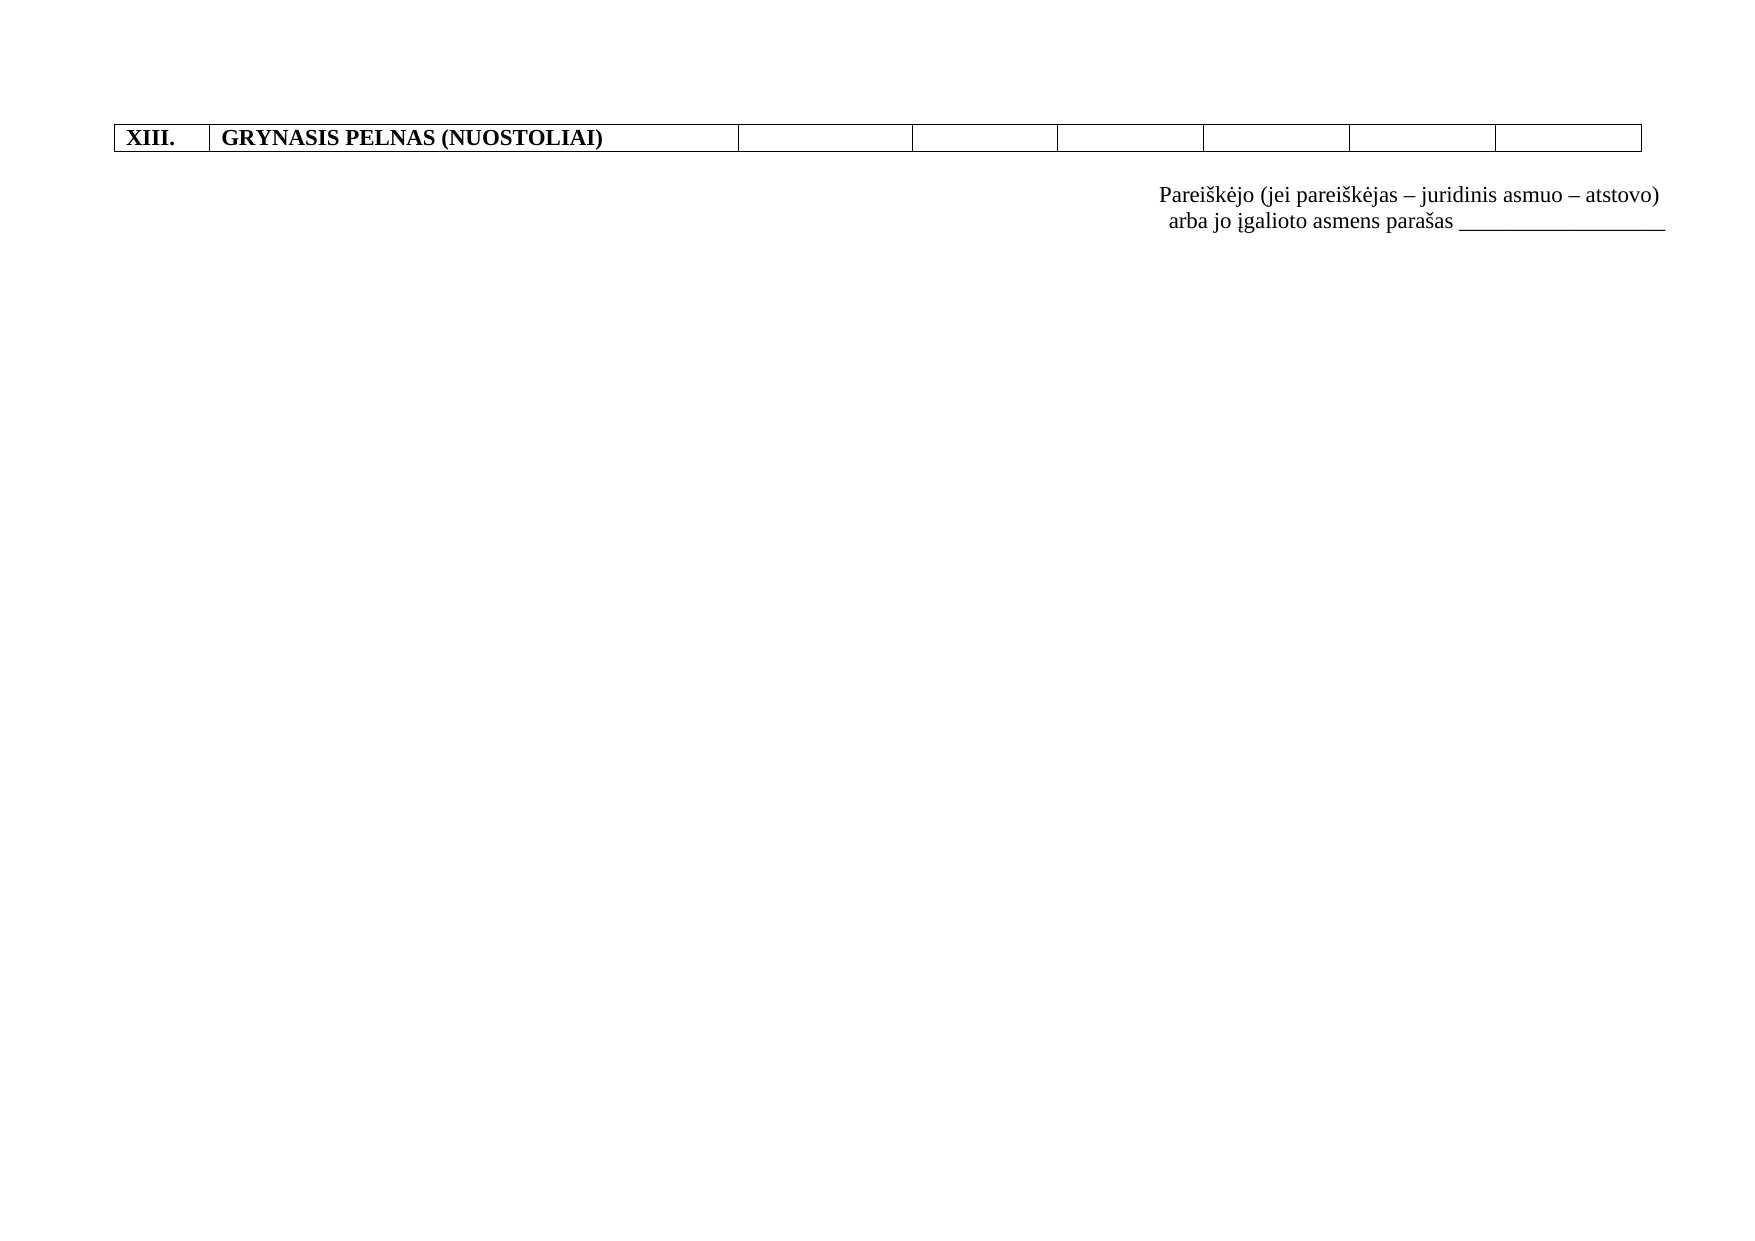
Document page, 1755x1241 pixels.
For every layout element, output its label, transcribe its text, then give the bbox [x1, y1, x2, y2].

table_cell [1350, 125, 1495, 151]
table_cell [913, 125, 1057, 151]
table_cell [739, 125, 912, 151]
table_cell XIII. [115, 125, 209, 151]
table_cell [1058, 125, 1203, 151]
table_cell GRYNASIS PELNAS (NUOSTOLIAI) [210, 125, 738, 151]
table_cell [1496, 125, 1641, 151]
text Pareiškėjo (jei pareiškėjas – juridinis asmuo – atstovo) arba jo įgalioto asmens parašas __________________ [103, 181, 1666, 233]
table_cell [1204, 125, 1349, 151]
